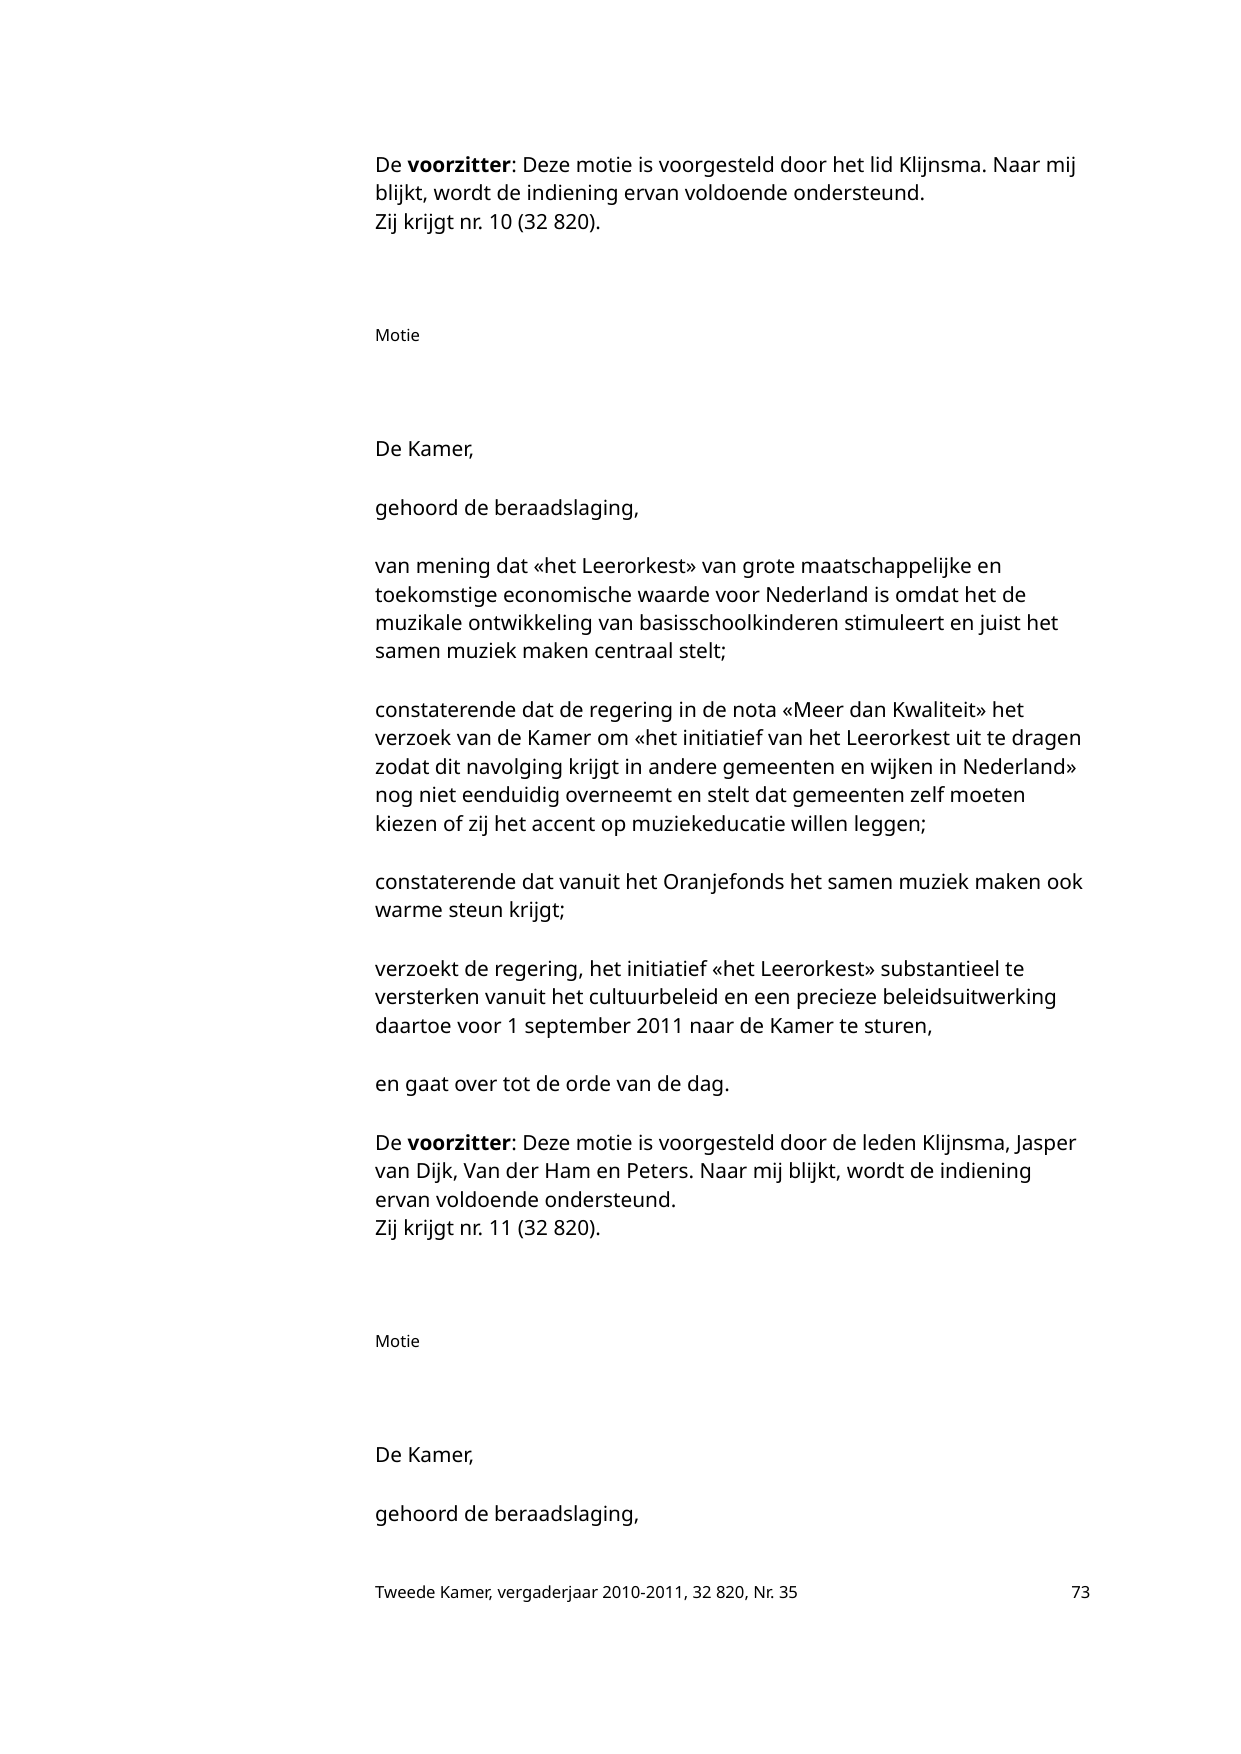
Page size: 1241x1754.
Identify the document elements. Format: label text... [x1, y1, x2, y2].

text Zij krijgt nr. 10 (32 820). [375, 207, 1090, 235]
text constaterende dat vanuit het Oranjefonds het samen muziek maken ook warme steun krijgt; [375, 867, 1090, 924]
text De voorzitter: Deze motie is voorgesteld door het lid Klijnsma. Naar mij blijkt, wordt de indiening ervan voldoende ondersteund. [375, 150, 1090, 207]
text De Kamer, [375, 1441, 1090, 1469]
table_header Motie [375, 323, 1090, 376]
text verzoekt de regering, het initiatief «het Leerorkest» substantieel te versterken vanuit het cultuurbeleid en een precieze beleidsuitwerking daartoe voor 1 september 2011 naar de Kamer te sturen, [375, 954, 1090, 1039]
text en gaat over tot de orde van de dag. [375, 1069, 1090, 1098]
text De Kamer, [375, 434, 1090, 463]
text gehoord de beraadslaging, [375, 1499, 1090, 1527]
table_header Motie [375, 1330, 1090, 1382]
text gehoord de beraadslaging, [375, 493, 1090, 521]
text Zij krijgt nr. 11 (32 820). [375, 1213, 1090, 1242]
text van mening dat «het Leerorkest» van grote maatschappelijke en toekomstige economische waarde voor Nederland is omdat het de muzikale ontwikkeling van basisschoolkinderen stimuleert en juist het samen muziek maken centraal stelt; [375, 551, 1090, 665]
text De voorzitter: Deze motie is voorgesteld door de leden Klijnsma, Jasper van Dijk, Van der Ham en Peters. Naar mij blijkt, wordt de indiening ervan voldoende ondersteund. [375, 1128, 1090, 1213]
text constaterende dat de regering in de nota «Meer dan Kwaliteit» het verzoek van de Kamer om «het initiatief van het Leerorkest uit te dragen zodat dit navolging krijgt in andere gemeenten en wijken in Nederland» nog niet eenduidig overneemt en stelt dat gemeenten zelf moeten kiezen of zij het accent op muziekeducatie willen leggen; [375, 695, 1090, 837]
